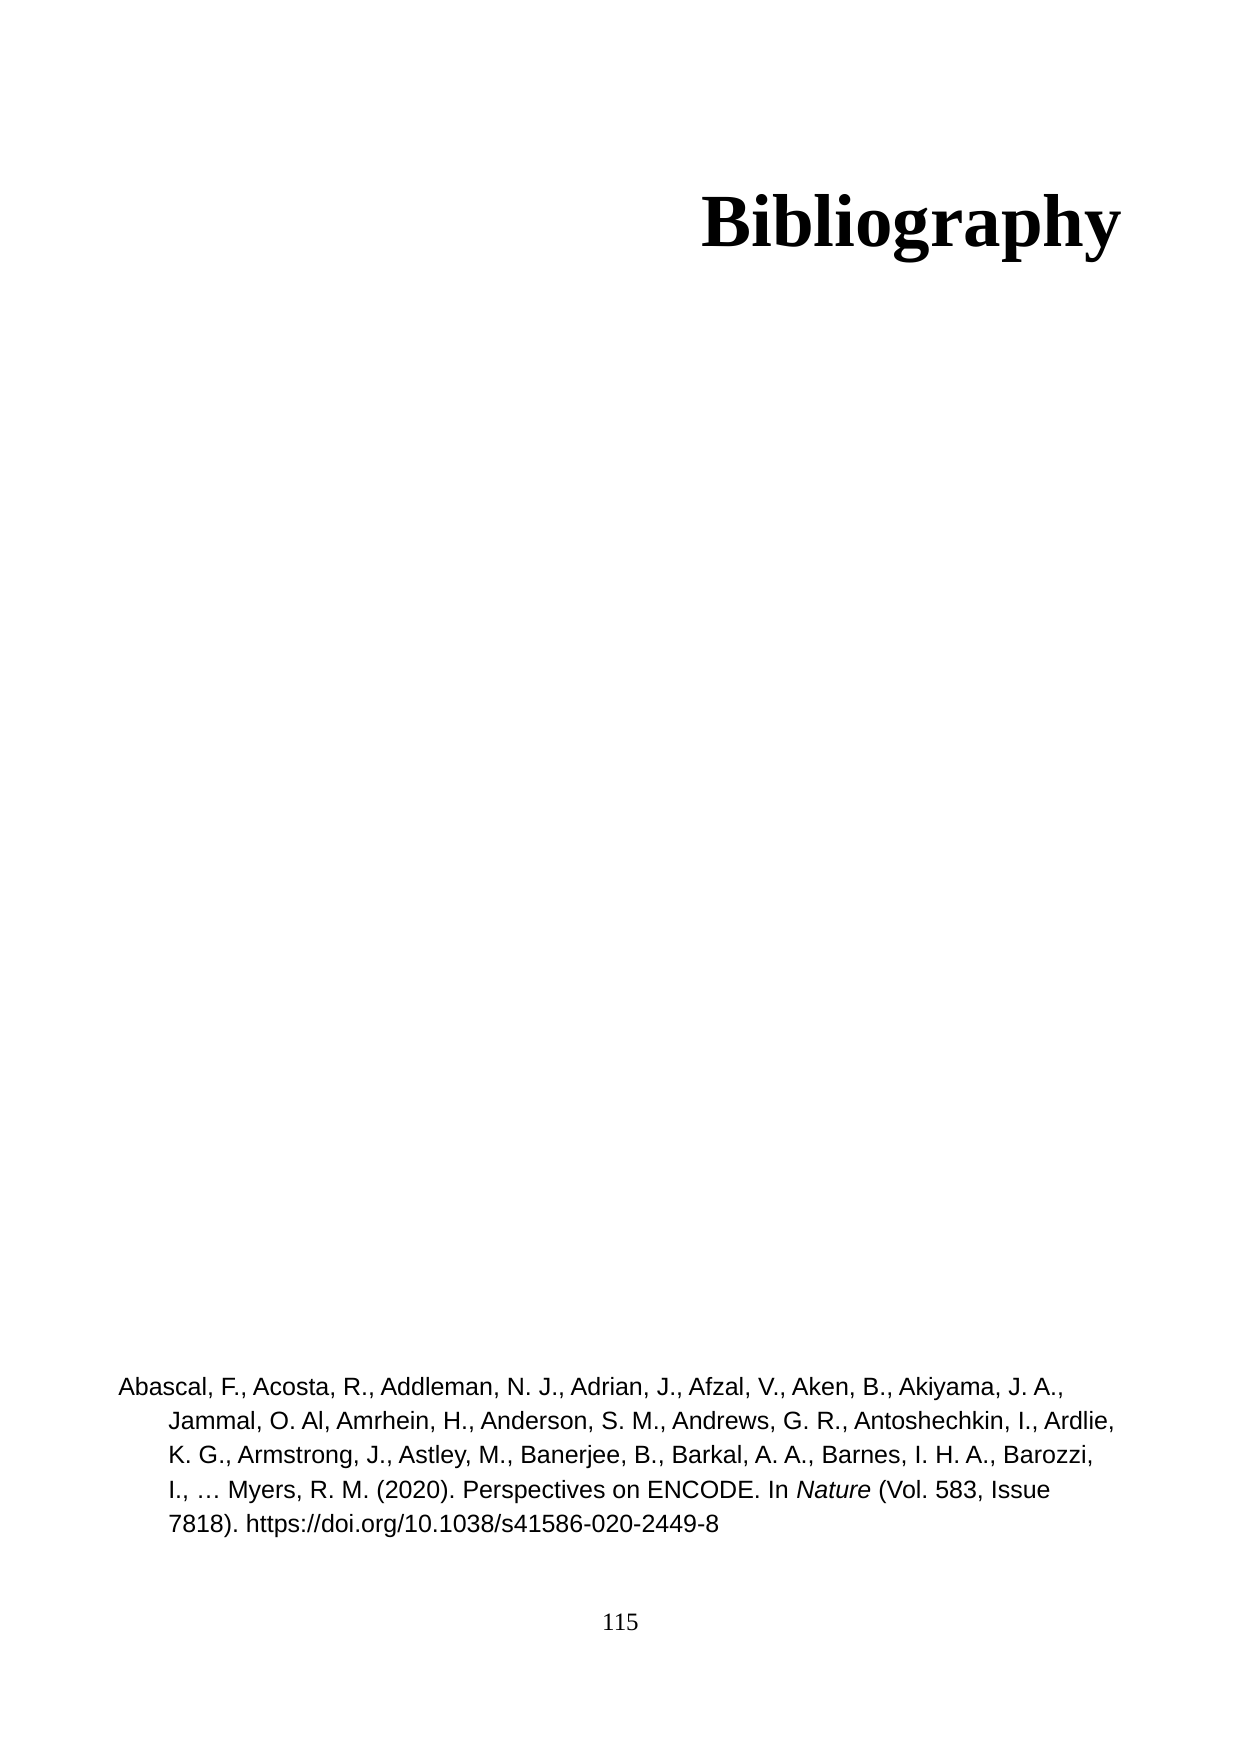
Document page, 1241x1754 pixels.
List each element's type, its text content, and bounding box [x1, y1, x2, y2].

text Abascal, F., Acosta, R., Addleman, N. J., Adrian, J., Afzal, V., Aken, B., Akiyama, J. A., Jammal, O. Al, Amrhein, H., Anderson, S. M., Andrews, G. R., Antoshechkin, I., Ardlie, K. G., Armstrong, J., Astley, M., Banerjee, B., Barkal, A. A., Barnes, I. H. A., Barozzi, I., … Myers, R. M. (2020). Perspectives on ENCODE. In Nature (Vol. 583, Issue 7818). https://doi.org/10.1038/s41586-020-2449-8 [118, 1372, 1122, 1538]
subtitle Bibliography [118, 176, 1122, 263]
